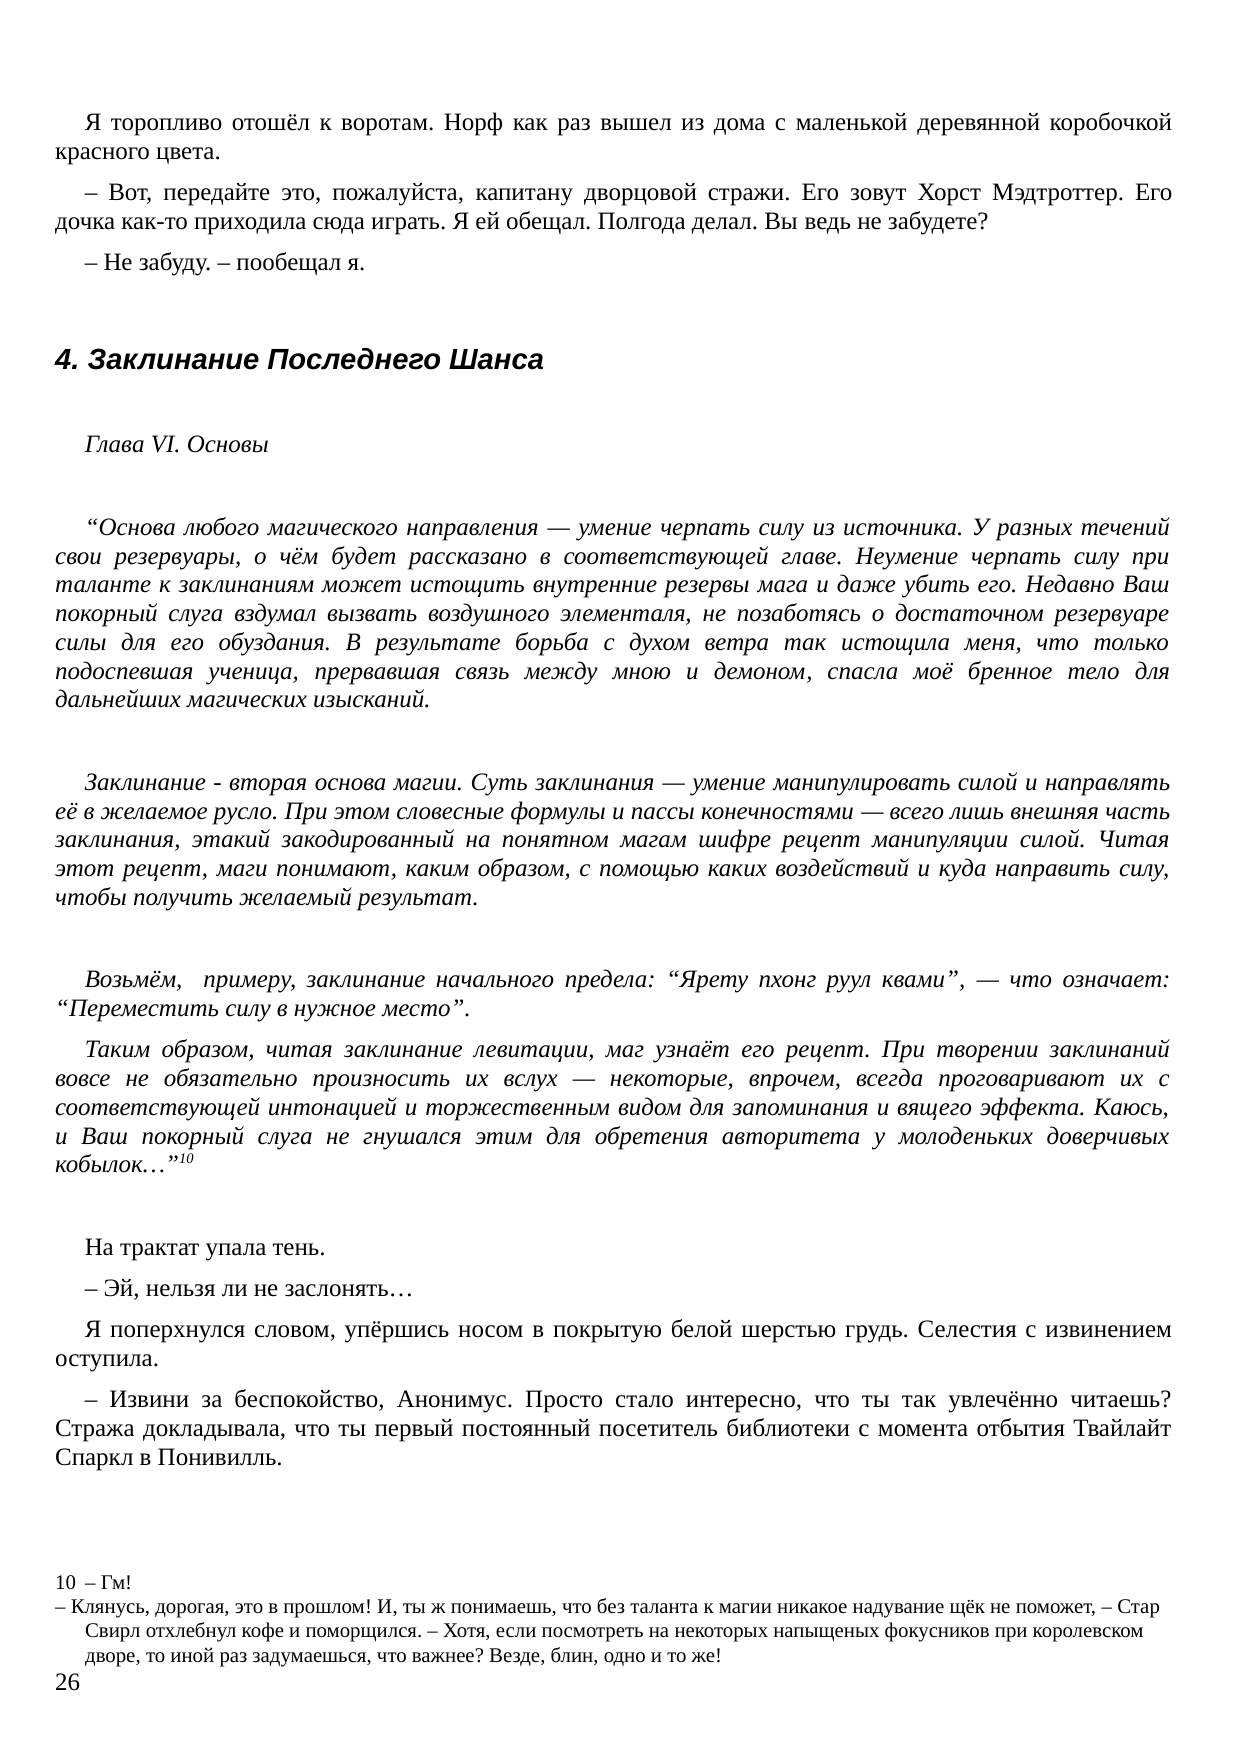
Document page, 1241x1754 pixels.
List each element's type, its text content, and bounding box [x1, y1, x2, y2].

text Глава VI. Основы [55, 429, 1173, 458]
text Заклинание - вторая основа магии. Суть заклинания — умение манипулировать силой и направлять её в желаемое русло. При этом словесные формулы и пассы конечностями — всего лишь внешняя часть заклинания, этакий закодированный на понятном магам шифре рецепт манипуляции силой. Читая этот рецепт, маги понимают, каким образом, с помощью каких воздействий и куда направить силу, чтобы получить желаемый результат. [55, 767, 1173, 911]
text – Клянусь, дорогая, это в прошлом! И, ты ж понимаешь, что без таланта к магии никакое надувание щёк не поможет, – Стар Свирл отхлебнул кофе и поморщился. – Хотя, если посмотреть на некоторых напыщеных фокусников при королевском дворе, то иной раз задумаешься, что важнее? Везде, блин, одно и то же! [55, 1594, 1173, 1667]
text “Основа любого магического направления — умение черпать силу из источника. У разных течений свои резервуары, о чём будет рассказано в соответствующей главе. Неумение черпать силу при таланте к заклинаниям может истощить внутренние резервы мага и даже убить его. Недавно Ваш покорный слуга вздумал вызвать воздушного элементаля, не позаботясь о достаточном резервуаре силы для его обуздания. В результате борьба с духом ветра так истощила меня, что только подоспевшая ученица, прервавшая связь между мною и демоном, спасла моё бренное тело для дальнейших магических изысканий. [55, 512, 1173, 713]
text Таким образом, читая заклинание левитации, маг узнаёт его рецепт. При творении заклинаний вовсе не обязательно произносить их вслух — некоторые, впрочем, всегда проговаривают их с соответствующей интонацией и торжественным видом для запоминания и вящего эффекта. Каюсь, и Ваш покорный слуга не гнушался этим для обретения авторитета у молоденьких доверчивых кобылок…” [55, 1034, 1173, 1178]
text Возьмём, примеру, заклинание начального предела: “Ярету пхонг руул квами”, — что означает: “Переместить силу в нужное место”. [55, 964, 1173, 1022]
text – Извини за беспокойство, Анонимус. Просто стало интересно, что ты так увлечённо читаешь? Стража докладывала, что ты первый постоянный посетитель библиотеки с момента отбытия Твайлайт Спаркл в Понивилль. [55, 1384, 1173, 1471]
text На трактат упала тень. [55, 1232, 1173, 1261]
text Я поперхнулся словом, упёршись носом в покрытую белой шерстью грудь. Селестия с извинением оступила. [55, 1314, 1173, 1372]
text – Эй, нельзя ли не заслонять… [55, 1273, 1173, 1302]
text – Гм! [55, 1570, 1173, 1594]
text Я торопливо отошёл к воротам. Норф как раз вышел из дома с маленькой деревянной коробочкой красного цвета. [55, 107, 1173, 165]
text – Не забуду. – пообещал я. [55, 247, 1173, 276]
text – Вот, передайте это, пожалуйста, капитану дворцовой стражи. Его зовут Хорст Мэдтроттер. Его дочка как-то приходила сюда играть. Я ей обещал. Полгода делал. Вы ведь не забудете? [55, 177, 1173, 235]
subtitle 4. Заклинание Последнего Шанса [55, 342, 1173, 376]
